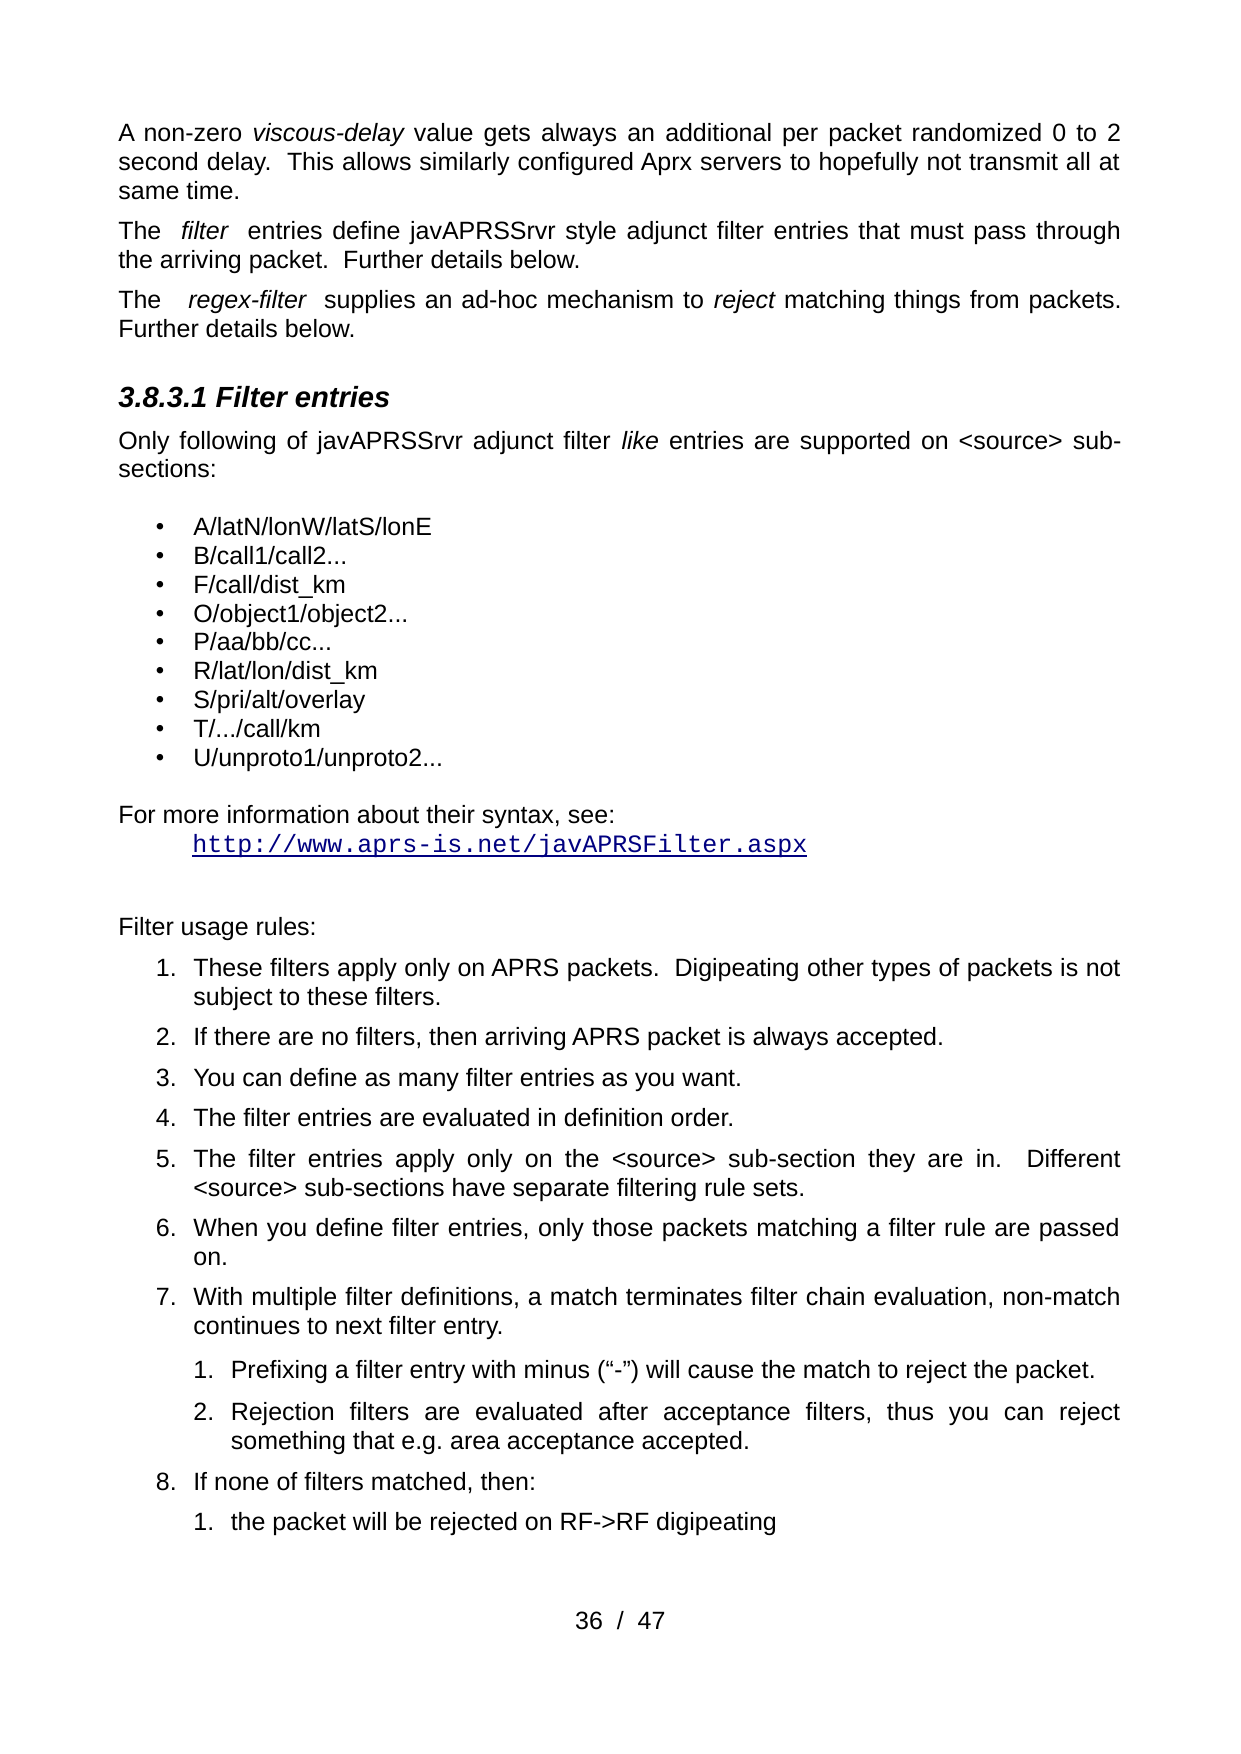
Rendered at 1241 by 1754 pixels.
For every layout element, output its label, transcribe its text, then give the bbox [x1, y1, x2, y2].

list The filter entries apply only on the <source> sub-section they are in. Different <source> sub-sections have separate filtering rule sets. [156, 1144, 1122, 1201]
text For more information about their syntax, see: [118, 800, 1122, 829]
list When you define filter entries, only those packets matching a filter rule are passed on. [156, 1213, 1122, 1271]
list A/latN/lonW/latS/lonE [156, 512, 1122, 541]
subtitle Filter entries [118, 380, 1122, 413]
list With multiple filter definitions, a match terminates filter chain evaluation, non-match continues to next filter entry. [156, 1282, 1122, 1340]
list B/call1/call2... [156, 541, 1122, 570]
list Rejection filters are evaluated after acceptance filters, thus you can reject something that e.g. area acceptance accepted. [193, 1397, 1122, 1455]
text http://www.aprs-is.net/javAPRSFilter.aspx [118, 829, 1122, 860]
list P/aa/bb/cc... [156, 627, 1122, 656]
text The regex-filter supplies an ad-hoc mechanism to reject matching things from packets. Further details below. [118, 285, 1122, 343]
list F/call/dist_km [156, 570, 1122, 598]
list Prefixing a filter entry with minus (“-”) will cause the match to reject the packet. [193, 1352, 1122, 1386]
text A non-zero viscous-delay value gets always an additional per packet randomized 0 to 2 second delay. This allows similarly configured Aprx servers to hopefully not transmit all at same time. [118, 118, 1122, 204]
list T/.../call/km [156, 714, 1122, 743]
text Filter usage rules: [118, 912, 1122, 941]
list The filter entries are evaluated in definition order. [156, 1103, 1122, 1132]
list the packet will be rejected on RF->RF digipeating [193, 1507, 1122, 1536]
list R/lat/lon/dist_km [156, 656, 1122, 685]
list These filters apply only on APRS packets. Digipeating other types of packets is not subject to these filters. [156, 953, 1122, 1010]
text The filter entries define javAPRSSrvr style adjunct filter entries that must pass through the arriving packet. Further details below. [118, 216, 1122, 274]
list U/unproto1/unproto2... [156, 743, 1122, 772]
text Only following of javAPRSSrvr adjunct filter like entries are supported on <source> sub-sections: [118, 426, 1122, 483]
list O/object1/object2... [156, 598, 1122, 627]
list S/pri/alt/overlay [156, 685, 1122, 714]
list You can define as many filter entries as you want. [156, 1063, 1122, 1091]
list If there are no filters, then arriving APRS packet is always accepted. [156, 1022, 1122, 1051]
list If none of filters matched, then: [156, 1467, 1122, 1495]
